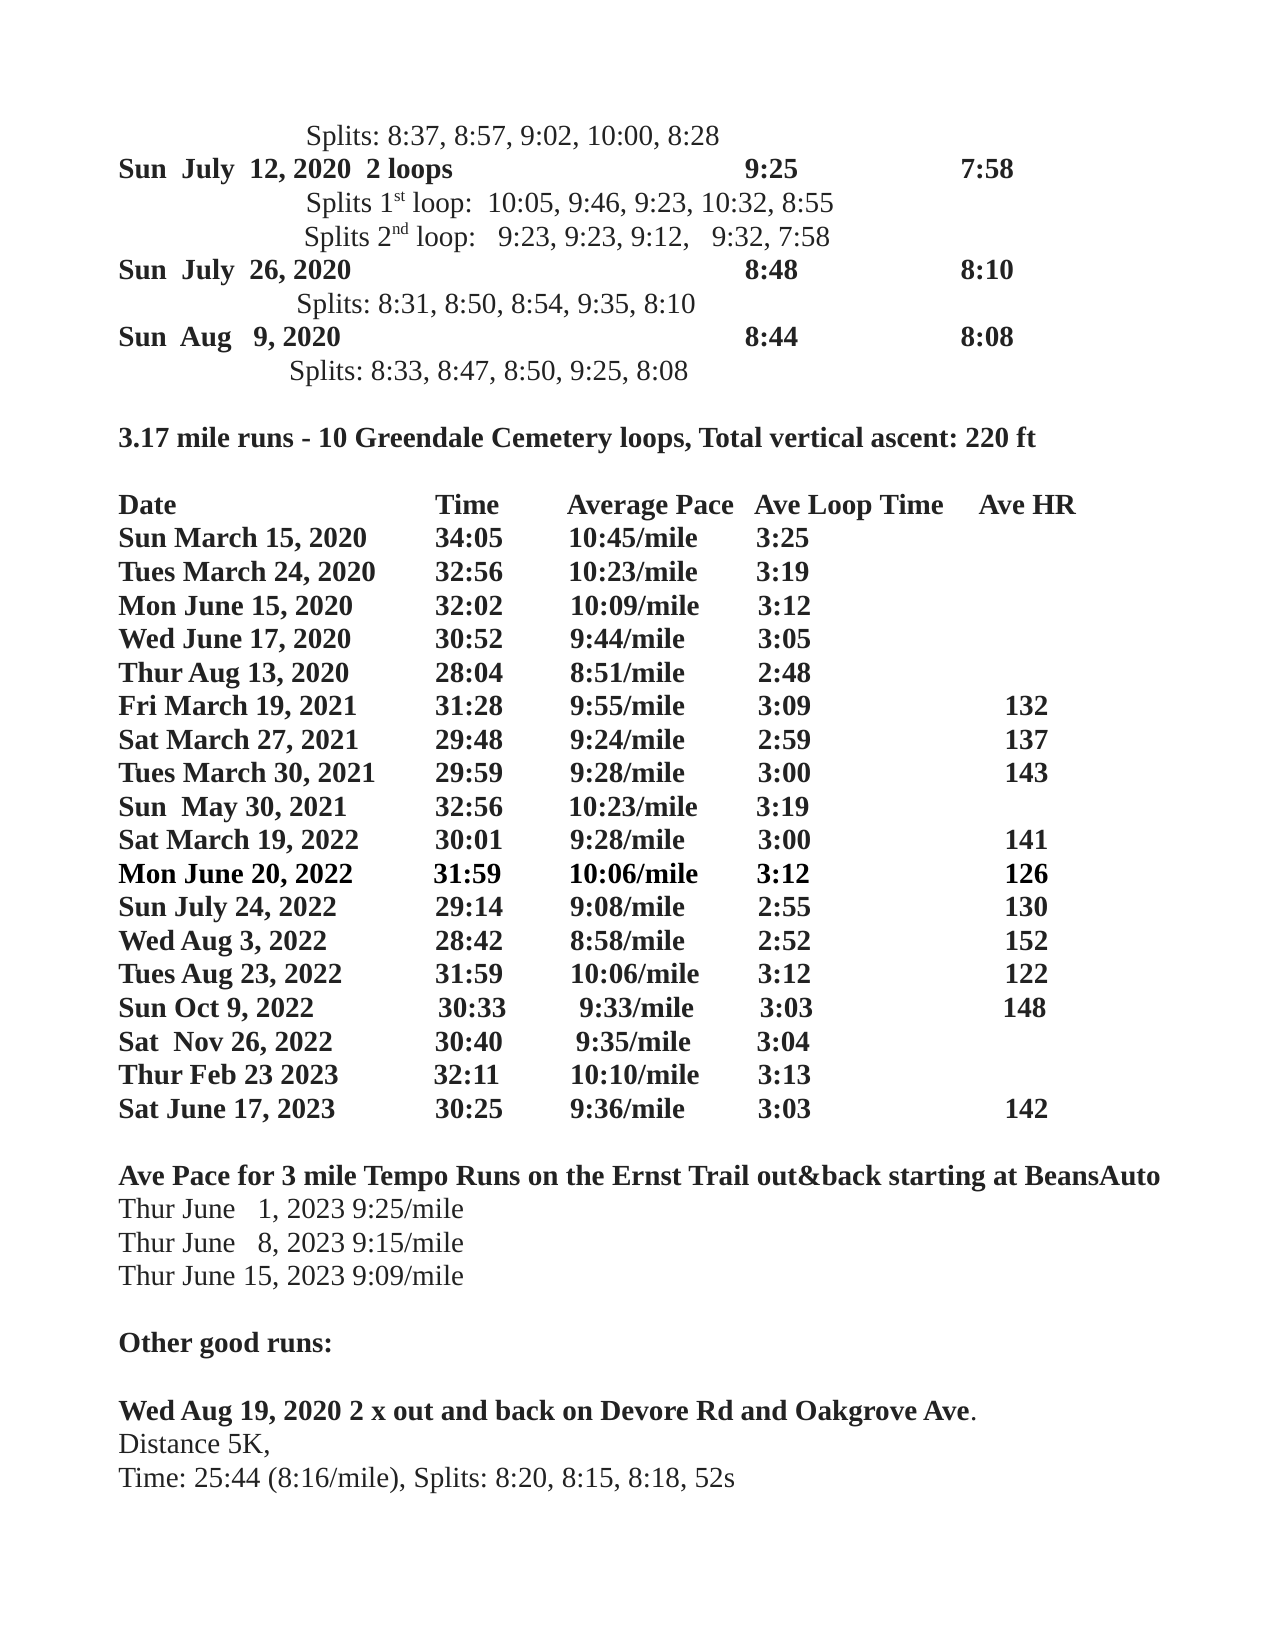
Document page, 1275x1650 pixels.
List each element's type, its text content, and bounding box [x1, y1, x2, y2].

text Wed June 17, 2020 30:52 9:44/mile 3:05 [118, 621, 1161, 655]
text Sun May 30, 2021 32:56 10:23/mile 3:19 [118, 789, 1161, 822]
text Sun Aug 9, 2020 8:44 8:08 Splits: 8:33, 8:47, 8:50, 9:25, 8:08 [118, 319, 1161, 386]
text Sat March 27, 2021 29:48 9:24/mile 2:59 137 [118, 722, 1161, 755]
text Time: 25:44 (8:16/mile), Splits: 8:20, 8:15, 8:18, 52s [118, 1460, 1161, 1493]
text Sun July 24, 2022 29:14 9:08/mile 2:55 130 [118, 889, 1161, 923]
text Sun Oct 9, 2022 30:33 9:33/mile 3:03 148 [118, 990, 1161, 1024]
text Thur June 15, 2023 9:09/mile [118, 1258, 1161, 1292]
text Wed Aug 19, 2020 2 x out and back on Devore Rd and Oakgrove Ave. [118, 1393, 1161, 1426]
text Date Time Average Pace Ave Loop Time Ave HR [118, 487, 1161, 521]
text Thur June 8, 2023 9:15/mile [118, 1225, 1161, 1258]
text Fri March 19, 2021 31:28 9:55/mile 3:09 132 [118, 688, 1161, 722]
text Thur June 1, 2023 9:25/mile [118, 1191, 1161, 1225]
text Tues March 24, 2020 32:56 10:23/mile 3:19 [118, 554, 1161, 588]
text Sun March 15, 2020 34:05 10:45/mile 3:25 [118, 521, 1161, 554]
text Thur Aug 13, 2020 28:04 8:51/mile 2:48 [118, 655, 1161, 688]
text Splits 2nd loop: 9:23, 9:23, 9:12, 9:32, 7:58 [118, 219, 1161, 252]
list 3.17 mile runs - 10 Greendale Cemetery loops, Total vertical ascent: 220 ft [118, 420, 1161, 453]
text Splits: 8:37, 8:57, 9:02, 10:00, 8:28 Sun July 12, 2020 2 loops 9:25 7:58 Splits 1st loop: 10:05, 9:46, 9:23, 10:32, 8:55 [118, 118, 1161, 219]
text Mon June 15, 2020 32:02 10:09/mile 3:12 [118, 588, 1161, 621]
text Other good runs: [118, 1326, 1161, 1359]
text Ave Pace for 3 mile Tempo Runs on the Ernst Trail out&back starting at BeansAuto [118, 1158, 1161, 1191]
text Tues March 30, 2021 29:59 9:28/mile 3:00 143 [118, 755, 1161, 789]
text Sat June 17, 2023 30:25 9:36/mile 3:03 142 [118, 1091, 1161, 1124]
text Mon June 20, 2022 31:59 10:06/mile 3:12 126 [118, 856, 1157, 889]
text Sat Nov 26, 2022 30:40 9:35/mile 3:04 [118, 1024, 1161, 1057]
text Tues Aug 23, 2022 31:59 10:06/mile 3:12 122 [118, 957, 1161, 990]
text Distance 5K, [118, 1426, 1161, 1460]
text Sun July 26, 2020 8:48 8:10 Splits: 8:31, 8:50, 8:54, 9:35, 8:10 [118, 252, 1161, 319]
text Sat March 19, 2022 30:01 9:28/mile 3:00 141 [118, 822, 1161, 856]
text Wed Aug 3, 2022 28:42 8:58/mile 2:52 152 [118, 923, 1161, 957]
text Thur Feb 23 2023 32:11 10:10/mile 3:13 [118, 1057, 1161, 1091]
